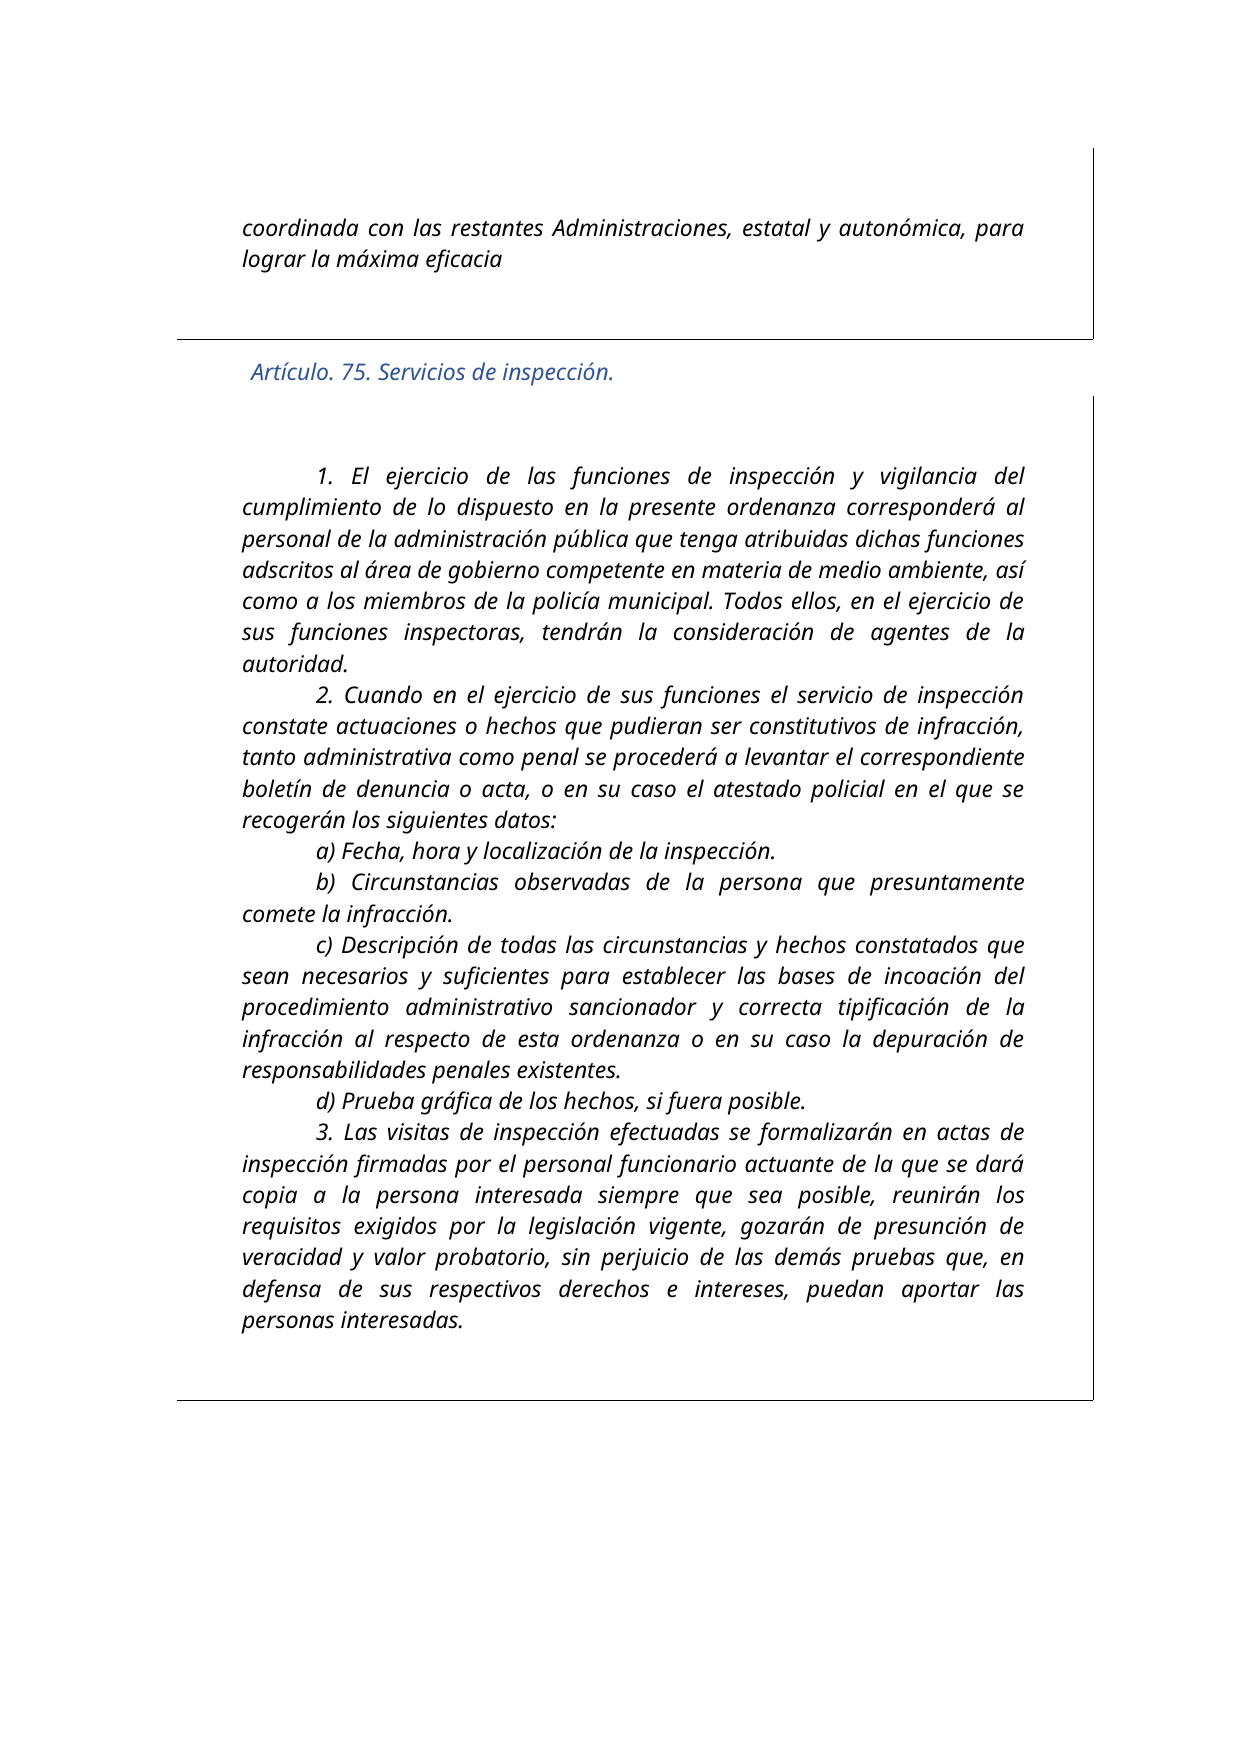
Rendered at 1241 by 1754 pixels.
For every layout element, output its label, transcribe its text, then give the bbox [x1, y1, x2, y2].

text coordinada con las restantes Administraciones, estatal y autonómica, para lograr la máxima eficacia [177, 148, 1093, 339]
text 1. El ejercicio de las funciones de inspección y vigilancia del cumplimiento de lo dispuesto en la presente ordenanza corresponderá al personal de la administración pública que tenga atribuidas dichas funciones adscritos al área de gobierno competente en materia de medio ambiente, así como a los miembros de la policía municipal. Todos ellos, en el ejercicio de sus funciones inspectoras, tendrán la consideración de agentes de la autoridad. [177, 396, 1093, 679]
text a) Fecha, hora y localización de la inspección. [177, 835, 1093, 866]
text 2. Cuando en el ejercicio de sus funciones el servicio de inspección constate actuaciones o hechos que pudieran ser constitutivos de infracción, tanto administrativa como penal se procederá a levantar el correspondiente boletín de denuncia o acta, o en su caso el atestado policial en el que se recogerán los siguientes datos: [177, 679, 1093, 835]
text d) Prueba gráfica de los hechos, si fuera posible. [177, 1085, 1093, 1116]
subtitle Artículo. 75. Servicios de inspección. [177, 356, 1093, 387]
text c) Descripción de todas las circunstancias y hechos constatados que sean necesarios y suficientes para establecer las bases de incoación del procedimiento administrativo sancionador y correcta tipificación de la infracción al respecto de esta ordenanza o en su caso la depuración de responsabilidades penales existentes. [177, 929, 1093, 1085]
text b) Circunstancias observadas de la persona que presuntamente comete la infracción. [177, 866, 1093, 929]
text 3. Las visitas de inspección efectuadas se formalizarán en actas de inspección firmadas por el personal funcionario actuante de la que se dará copia a la persona interesada siempre que sea posible, reunirán los requisitos exigidos por la legislación vigente, gozarán de presunción de veracidad y valor probatorio, sin perjuicio de las demás pruebas que, en defensa de sus respectivos derechos e intereses, puedan aportar las personas interesadas. [177, 1116, 1093, 1400]
